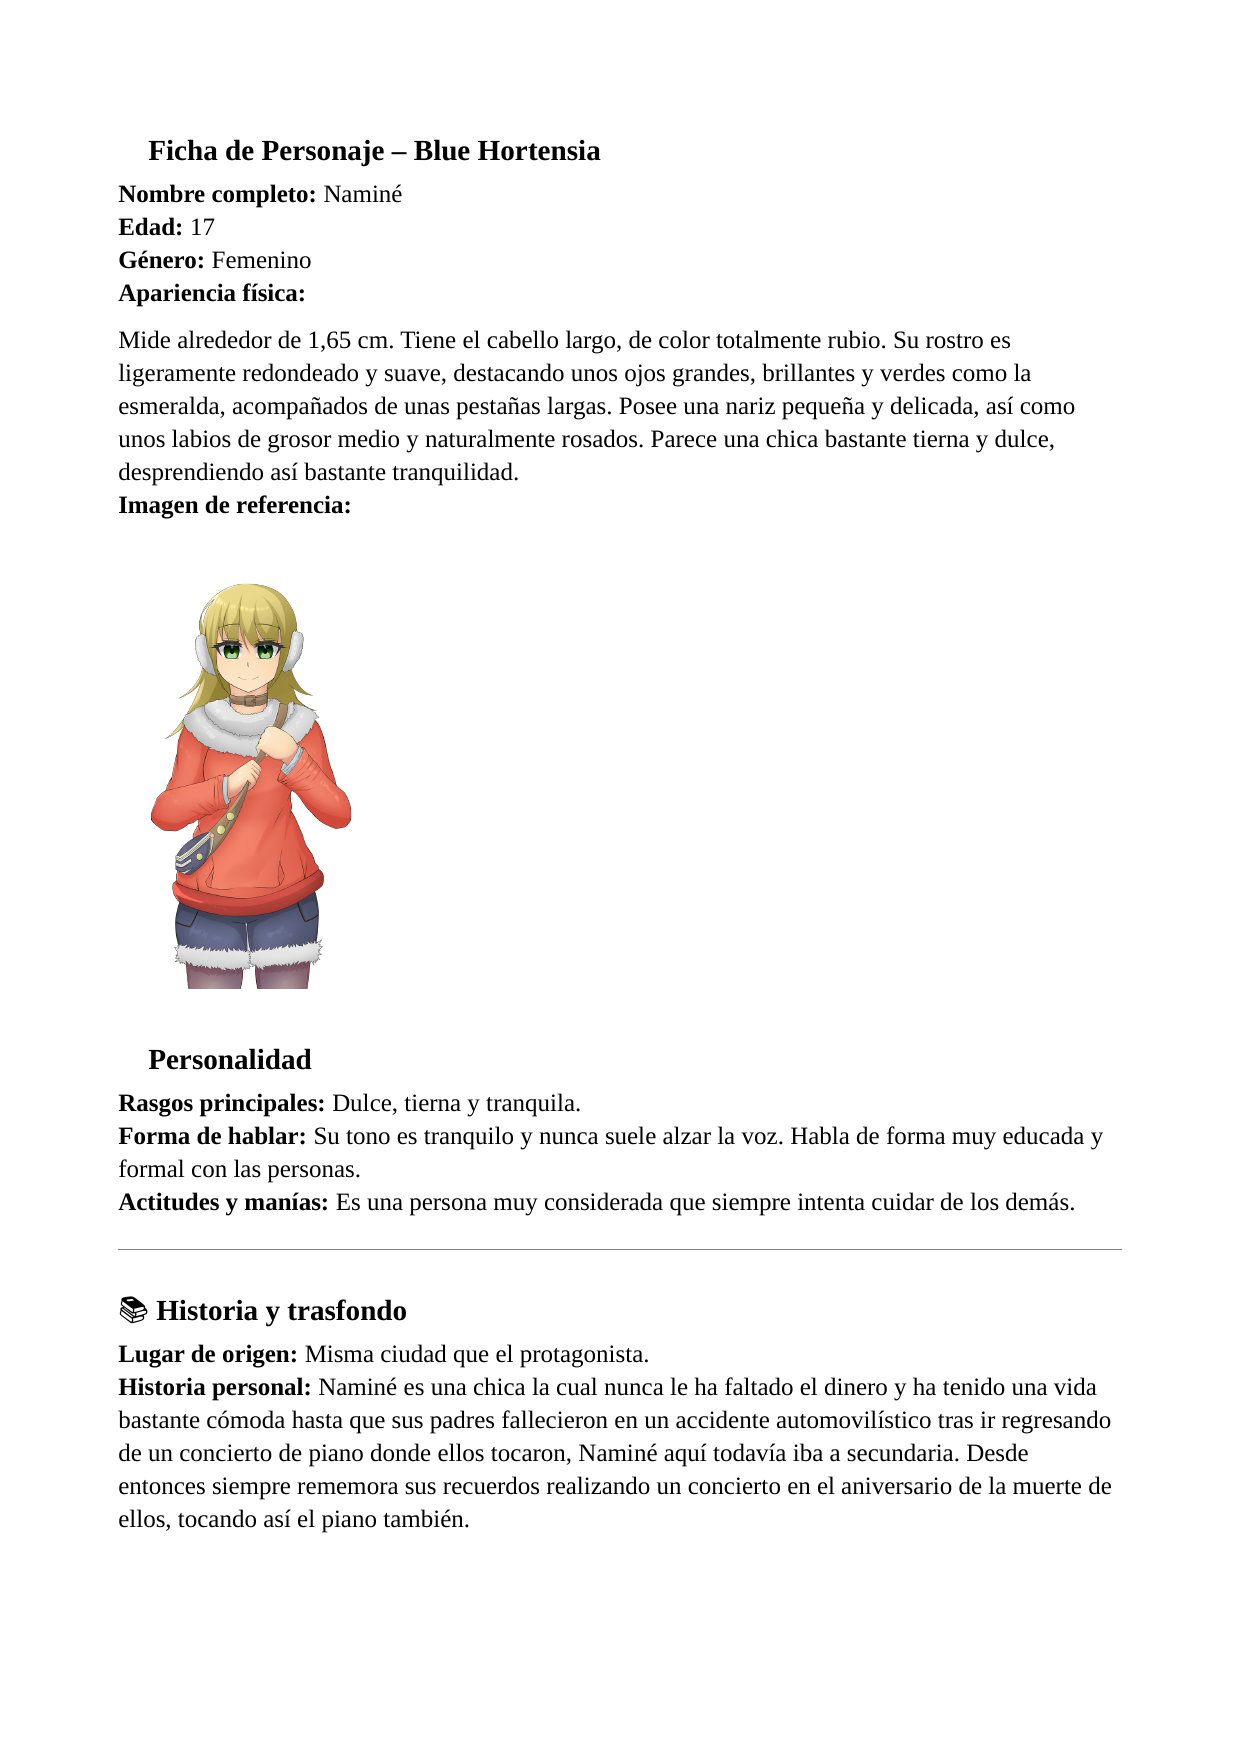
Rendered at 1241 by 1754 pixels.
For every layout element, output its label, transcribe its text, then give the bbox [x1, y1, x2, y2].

text Lugar de origen: Misma ciudad que el protagonista. Historia personal: Naminé es una chica la cual nunca le ha faltado el dinero y ha tenido una vida bastante cómoda hasta que sus padres fallecieron en un accidente automovilístico tras ir regresando de un concierto de piano donde ellos tocaron, Naminé aquí todavía iba a secundaria. Desde entonces siempre rememora sus recuerdos realizando un concierto en el aniversario de la muerte de ellos, tocando así el piano también. [118, 1339, 1122, 1533]
subtitle 📄 Ficha de Personaje – Blue Hortensia [118, 133, 1122, 166]
text Mide alrededor de 1,65 cm. Tiene el cabello largo, de color totalmente rubio. Su rostro es ligeramente redondeado y suave, destacando unos ojos grandes, brillantes y verdes como la esmeralda, acompañados de unas pestañas largas. Posee una nariz pequeña y delicada, así como unos labios de grosor medio y naturalmente rosados. Parece una chica bastante tierna y dulce, desprendiendo así bastante tranquilidad. Imagen de referencia: [118, 325, 1122, 519]
picture [151, 555, 352, 989]
text Nombre completo: Naminé Edad: 17 Género: Femenino Apariencia física: [118, 179, 1122, 307]
subtitle 🧠 Personalidad [118, 1042, 1122, 1075]
subtitle 📚 Historia y trasfondo [118, 1293, 1122, 1327]
text Rasgos principales: Dulce, tierna y tranquila. Forma de hablar: Su tono es tranquilo y nunca suele alzar la voz. Habla de forma muy educada y formal con las personas. Actitudes y manías: Es una persona muy considerada que siempre intenta cuidar de los demás. [118, 1088, 1122, 1216]
